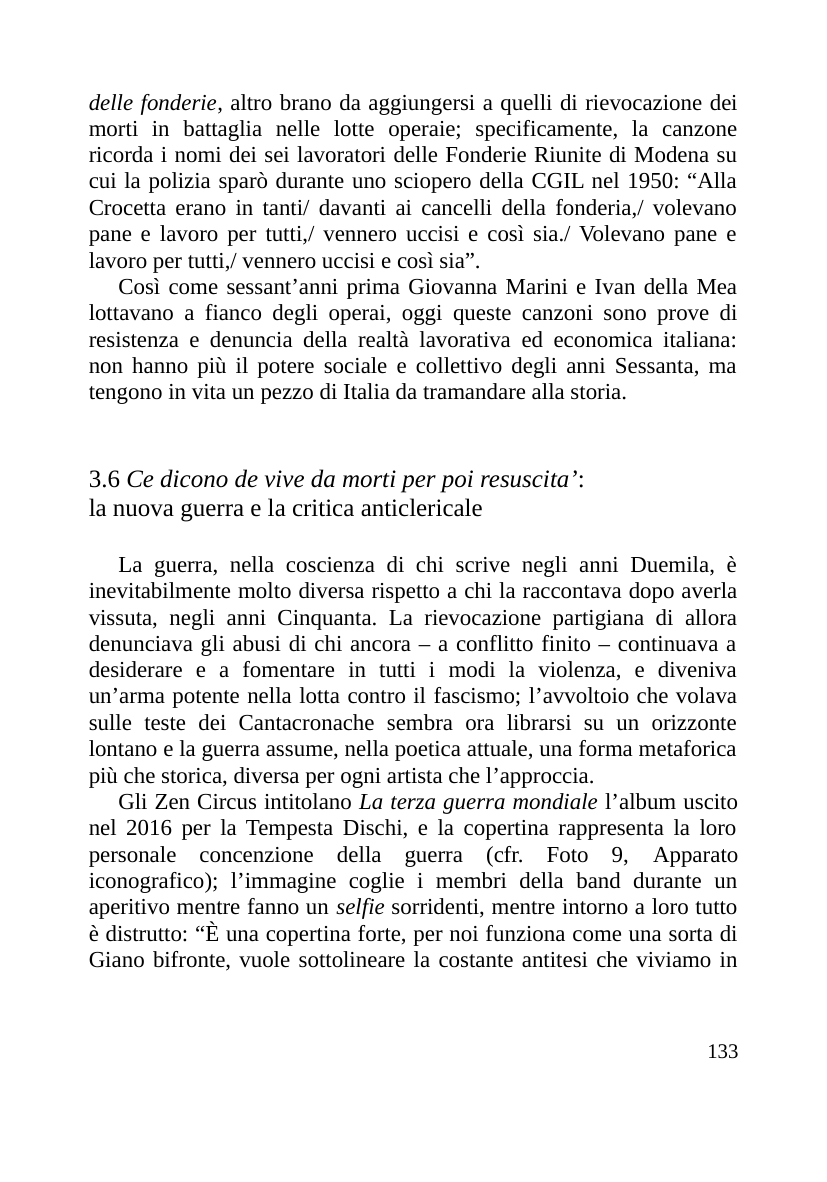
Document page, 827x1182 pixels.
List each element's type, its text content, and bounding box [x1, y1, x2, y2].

text Gli Zen Circus intitolano La terza guerra mondiale l’album uscito nel 2016 per la Tempesta Dischi, e la copertina rappresenta la loro personale concenzione della guerra (cfr. Foto 9, Apparato iconografico); l’immagine coglie i membri della band durante un aperitivo mentre fanno un selfie sorridenti, mentre intorno a loro tutto è distrutto: “è una copertina forte, per noi funziona come una sorta di Giano bifronte, vuole sottolineare la costante antitesi che viviamo in [88, 788, 738, 972]
text La guerra, nella coscienza di chi scrive negli anni Duemila, è inevitabilmente molto diversa rispetto a chi la raccontava dopo averla vissuta, negli anni Cinquanta. La rievocazione partigiana di allora denunciava gli abusi di chi ancora – a conflitto finito – continuava a desiderare e a fomentare in tutti i modi la violenza, e diveniva un’arma potente nella lotta contro il fascismo; l’avvoltoio che volava sulle teste dei Cantacronache sembra ora librarsi su un orizzonte lontano e la guerra assume, nella poetica attuale, una forma metaforica più che storica, diversa per ogni artista che l’approccia. [88, 551, 738, 788]
list 3.6 Ce dicono de vive da morti per poi resuscita’: la nuova guerra e la critica anticlericale [88, 464, 738, 521]
text delle fonderie, altro brano da aggiungersi a quelli di rievocazione dei morti in battaglia nelle lotte operaie; specificamente, la canzone ricorda i nomi dei sei lavoratori delle Fonderie Riunite di Modena su cui la polizia sparò durante uno sciopero della CGIL nel 1950: “Alla Crocetta erano in tanti/ davanti ai cancelli della fonderia,/ volevano pane e lavoro per tutti,/ vennero uccisi e così sia./ Volevano pane e lavoro per tutti,/ vennero uccisi e così sia”. [88, 88, 738, 273]
text Così come sessant’anni prima Giovanna Marini e Ivan della Mea lottavano a fianco degli operai, oggi queste canzoni sono prove di resistenza e denuncia della realtà lavorativa ed economica italiana: non hanno più il potere sociale e collettivo degli anni Sessanta, ma tengono in vita un pezzo di Italia da tramandare alla storia. [88, 273, 738, 405]
